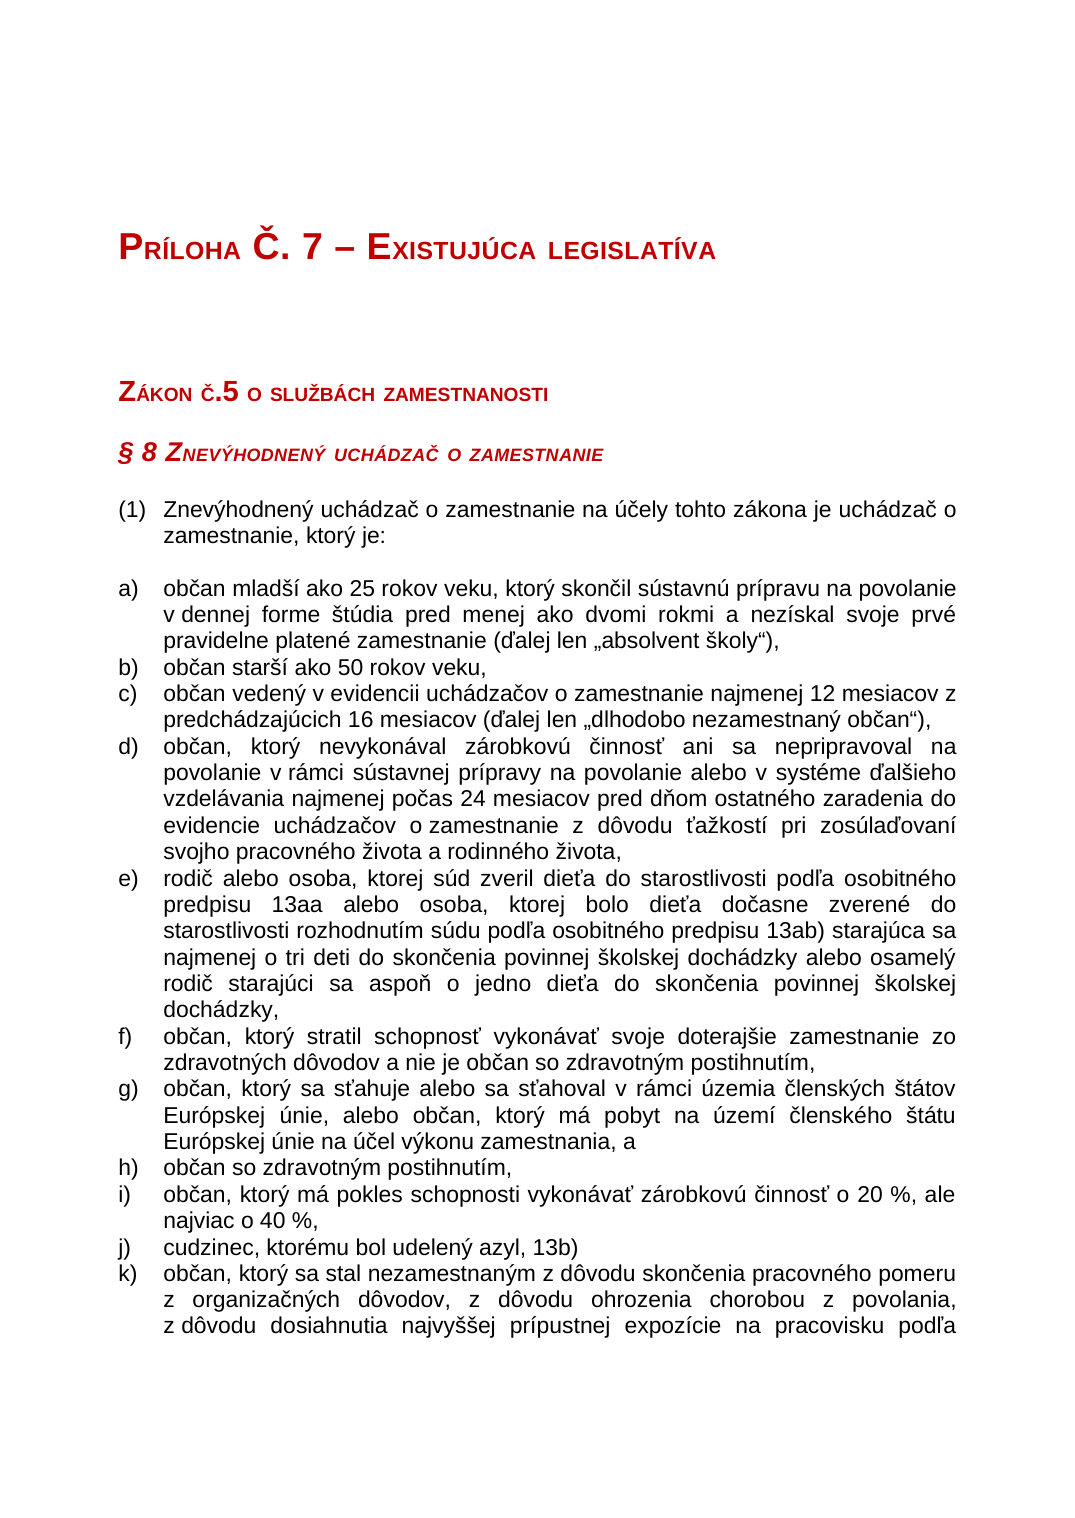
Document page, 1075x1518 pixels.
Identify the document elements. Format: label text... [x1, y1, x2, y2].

list b) občan starší ako 50 rokov veku, [118, 654, 957, 680]
list a) občan mladší ako 25 rokov veku, ktorý skončil sústavnú prípravu na povolanie v dennej forme štúdia pred menej ako dvomi rokmi a nezískal svoje prvé pravidelne platené zamestnanie (ďalej len „absolvent školy“), [118, 574, 957, 654]
subtitle § 8 Znevýhodnený uchádzač o zamestnanie [118, 436, 957, 467]
list j) cudzinec, ktorému bol udelený azyl, 13b) [118, 1233, 957, 1260]
list k) občan, ktorý sa stal nezamestnaným z dôvodu skončenia pracovného pomeru z organizačných dôvodov, z dôvodu ohrozenia chorobou z povolania, z dôvodu dosiahnutia najvyššej prípustnej expozície na pracovisku podľa [118, 1260, 957, 1339]
list i) občan, ktorý má pokles schopnosti vykonávať zárobkovú činnosť o 20 %, ale najviac o 40 %, [118, 1181, 957, 1233]
list e) rodič alebo osoba, ktorej súd zveril dieťa do starostlivosti podľa osobitného predpisu 13aa alebo osoba, ktorej bolo dieťa dočasne zverené do starostlivosti rozhodnutím súdu podľa osobitného predpisu 13ab) starajúca sa najmenej o tri deti do skončenia povinnej školskej dochádzky alebo osamelý rodič starajúci sa aspoň o jedno dieťa do skončenia povinnej školskej dochádzky, [118, 864, 957, 1023]
list g) občan, ktorý sa sťahuje alebo sa sťahoval v rámci územia členských štátov Európskej únie, alebo občan, ktorý má pobyt na území členského štátu Európskej únie na účel výkonu zamestnania, a [118, 1075, 957, 1154]
list c) občan vedený v evidencii uchádzačov o zamestnanie najmenej 12 mesiacov z predchádzajúcich 16 mesiacov (ďalej len „dlhodobo nezamestnaný občan“), [118, 680, 957, 733]
list f) občan, ktorý stratil schopnosť vykonávať svoje doterajšie zamestnanie zo zdravotných dôvodov a nie je občan so zdravotným postihnutím, [118, 1023, 957, 1075]
list d) občan, ktorý nevykonával zárobkovú činnosť ani sa nepripravoval na povolanie v rámci sústavnej prípravy na povolanie alebo v systéme ďalšieho vzdelávania najmenej počas 24 mesiacov pred dňom ostatného zaradenia do evidencie uchádzačov o zamestnanie z dôvodu ťažkostí pri zosúlaďovaní svojho pracovného života a rodinného života, [118, 733, 957, 864]
subtitle Príloha č. 7 – Existujúca legislatíva [118, 224, 957, 267]
subtitle Zákon č.5 o službách zamestnanosti [118, 374, 957, 407]
list (1) Znevýhodnený uchádzač o zamestnanie na účely tohto zákona je uchádzač o zamestnanie, ktorý je: [118, 496, 957, 548]
list h) občan so zdravotným postihnutím, [118, 1154, 957, 1181]
